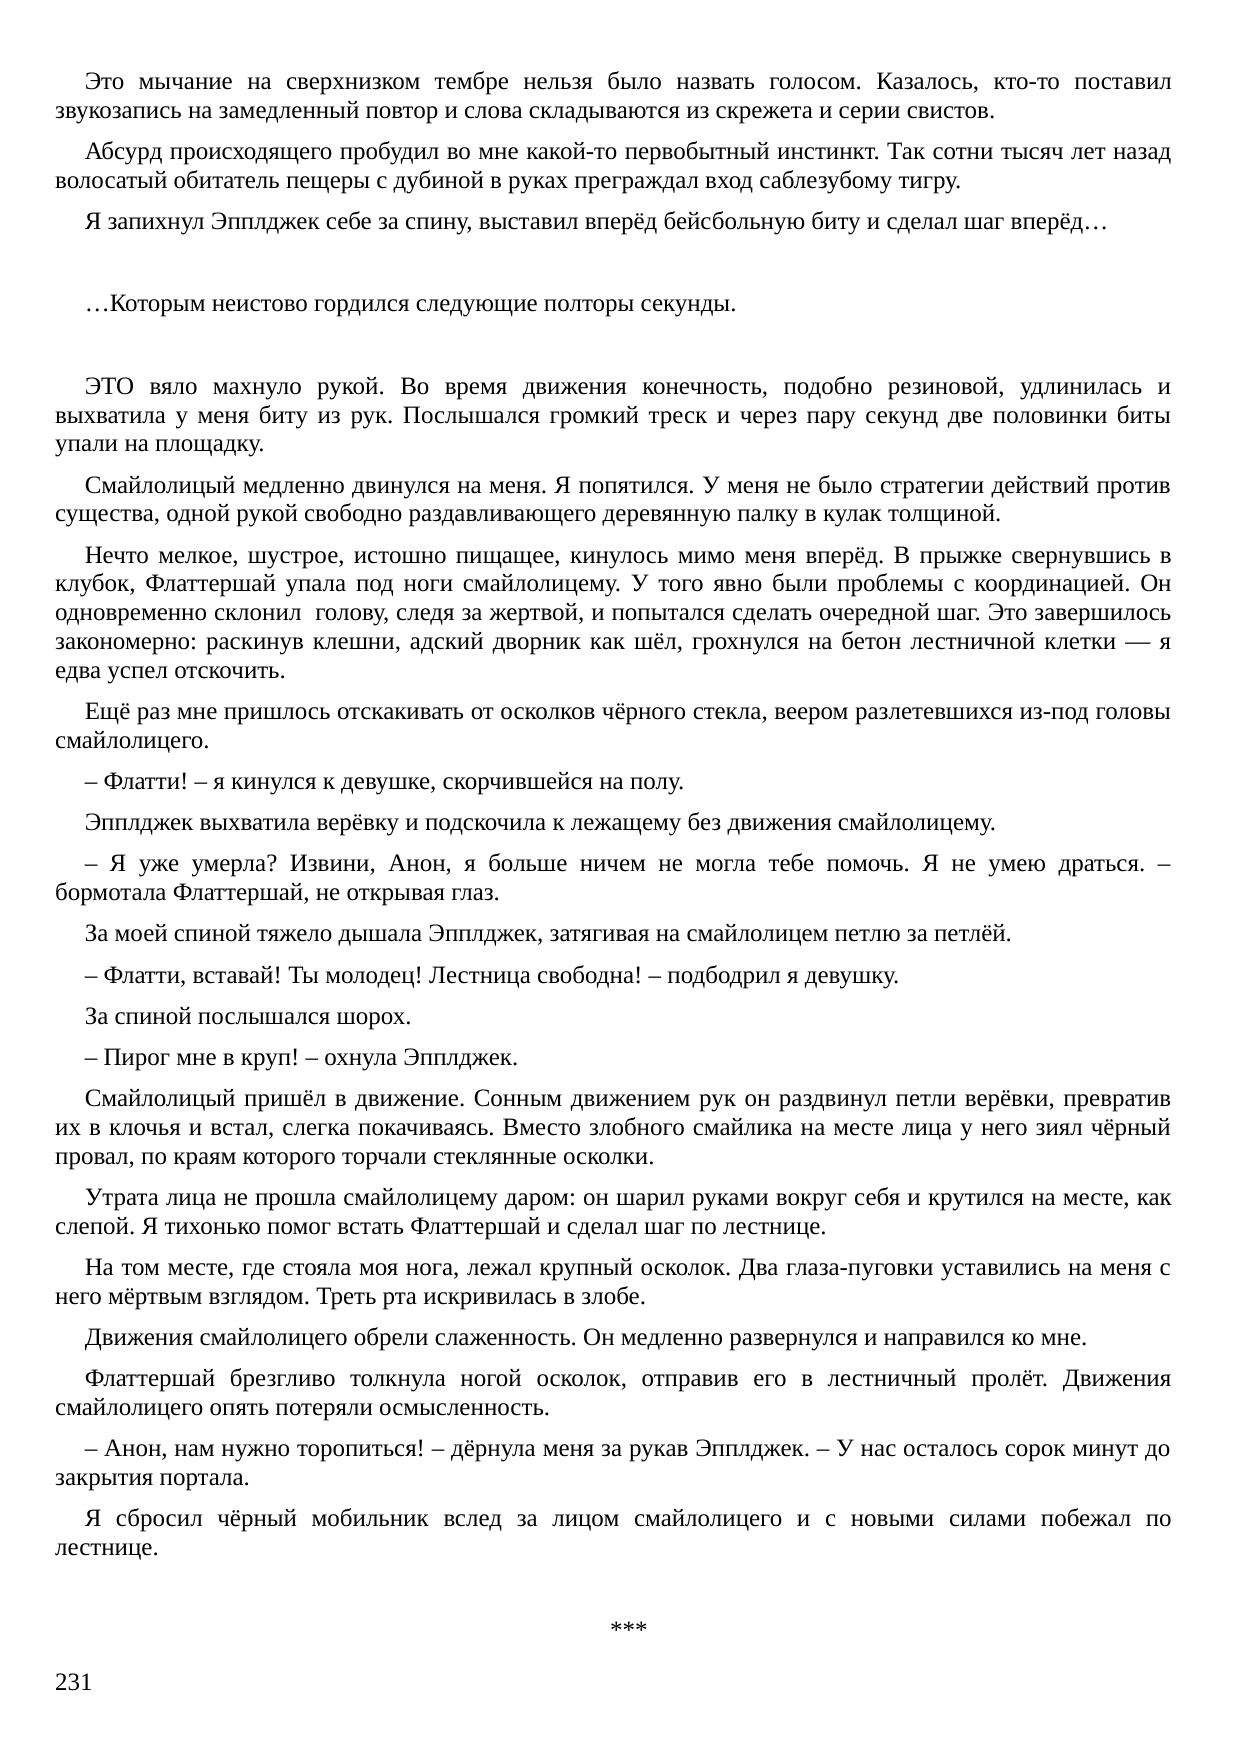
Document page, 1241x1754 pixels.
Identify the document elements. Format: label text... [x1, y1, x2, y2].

text Движения смайлолицего обрели слаженность. Он медленно развернулся и направился ко мне. [55, 1322, 1173, 1351]
text На том месте, где стояла моя нога, лежал крупный осколок. Два глаза-пуговки уставились на меня с него мёртвым взглядом. Треть рта искривилась в злобе. [55, 1252, 1173, 1310]
text – Анон, нам нужно торопиться! – дёрнула меня за рукав Эпплджек. – У нас осталось сорок минут до закрытия портала. [55, 1433, 1173, 1491]
text Эпплджек выхватила верёвку и подскочила к лежащему без движения смайлолицему. [55, 807, 1173, 836]
text *** [55, 1615, 1173, 1643]
text Смайлолицый пришёл в движение. Сонным движением рук он раздвинул петли верёвки, превратив их в клочья и встал, слегка покачиваясь. Вместо злобного смайлика на месте лица у него зиял чёрный провал, по краям которого торчали стеклянные осколки. [55, 1083, 1173, 1170]
text – Пирог мне в круп! – охнула Эпплджек. [55, 1042, 1173, 1071]
text Это мычание на сверхнизком тембре нельзя было назвать голосом. Казалось, кто-то поставил звукозапись на замедленный повтор и слова складываются из скрежета и серии свистов. [55, 66, 1173, 123]
text За спиной послышался шорох. [55, 1001, 1173, 1030]
text За моей спиной тяжело дышала Эпплджек, затягивая на смайлолицем петлю за петлёй. [55, 918, 1173, 947]
text Абсурд происходящего пробудил во мне какой-то первобытный инстинкт. Так сотни тысяч лет назад волосатый обитатель пещеры с дубиной в руках преграждал вход саблезубому тигру. [55, 136, 1173, 193]
text Я запихнул Эпплджек себе за спину, выставил вперёд бейсбольную биту и сделал шаг вперёд… [55, 206, 1173, 235]
text …Которым неистово гордился следующие полторы секунды. [55, 288, 1173, 317]
text – Я уже умерла? Извини, Анон, я больше ничем не могла тебе помочь. Я не умею драться. – бормотала Флаттершай, не открывая глаз. [55, 848, 1173, 906]
text – Флатти! – я кинулся к девушке, скорчившейся на полу. [55, 766, 1173, 795]
text – Флатти, вставай! Ты молодец! Лестница свободна! – подбодрил я девушку. [55, 960, 1173, 988]
text Нечто мелкое, шустрое, истошно пищащее, кинулось мимо меня вперёд. В прыжке свернувшись в клубок, Флаттершай упала под ноги смайлолицему. У того явно были проблемы с координацией. Он одновременно склонил голову, следя за жертвой, и попытался сделать очередной шаг. Это завершилось закономерно: раскинув клешни, адский дворник как шёл, грохнулся на бетон лестничной клетки — я едва успел отскочить. [55, 540, 1173, 683]
text Я сбросил чёрный мобильник вслед за лицом смайлолицего и с новыми силами побежал по лестнице. [55, 1503, 1173, 1561]
text ЭТО вяло махнуло рукой. Во время движения конечность, подобно резиновой, удлинилась и выхватила у меня биту из рук. Послышался громкий треск и через пару секунд две половинки биты упали на площадку. [55, 371, 1173, 457]
text Ещё раз мне пришлось отскакивать от осколков чёрного стекла, веером разлетевшихся из-под головы смайлолицего. [55, 696, 1173, 753]
text Утрата лица не прошла смайлолицему даром: он шарил руками вокруг себя и крутился на месте, как слепой. Я тихонько помог встать Флаттершай и сделал шаг по лестнице. [55, 1182, 1173, 1240]
text Смайлолицый медленно двинулся на меня. Я попятился. У меня не было стратегии действий против существа, одной рукой свободно раздавливающего деревянную палку в кулак толщиной. [55, 470, 1173, 527]
text Флаттершай брезгливо толкнула ногой осколок, отправив его в лестничный пролёт. Движения смайлолицего опять потеряли осмысленность. [55, 1363, 1173, 1421]
